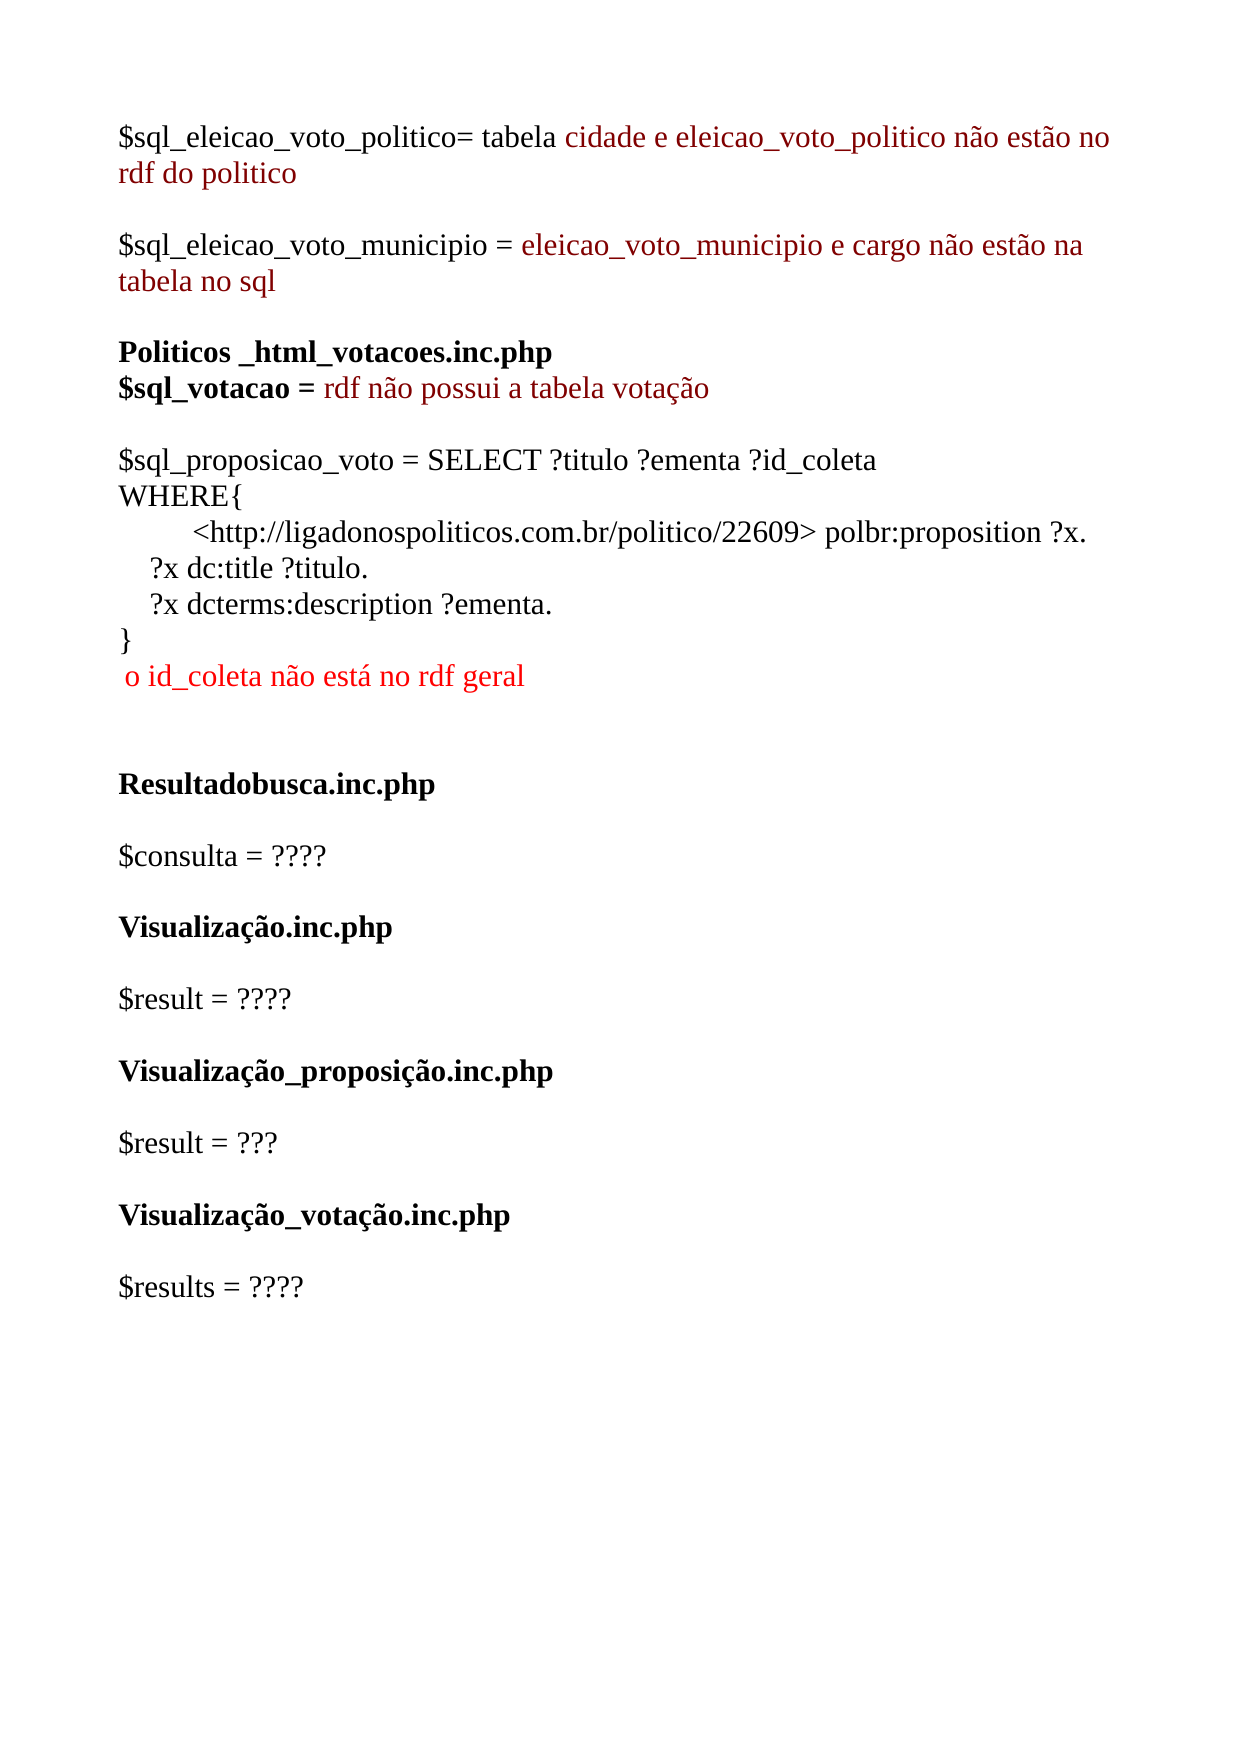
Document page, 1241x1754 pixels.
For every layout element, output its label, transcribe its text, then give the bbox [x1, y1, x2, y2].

text Visualização_votação.inc.php [118, 1196, 1122, 1232]
text WHERE{ [118, 477, 1122, 513]
text Visualização.inc.php [118, 909, 1122, 945]
text $sql_eleicao_voto_politico= tabela cidade e eleicao_voto_politico não estão no rdf do politico [118, 118, 1122, 190]
text Visualização_proposição.inc.php [118, 1052, 1122, 1088]
text o id_coleta não está no rdf geral [118, 657, 1122, 693]
text $result = ???? [118, 981, 1122, 1017]
text ?x dcterms:description ?ementa. [118, 585, 1122, 621]
text Resultadobusca.inc.php [118, 765, 1122, 801]
text $sql_votacao = rdf não possui a tabela votação [118, 370, 1122, 406]
text Politicos _html_votacoes.inc.php [118, 334, 1122, 370]
text ?x dc:title ?titulo. [118, 549, 1122, 585]
text $consulta = ???? [118, 837, 1122, 873]
text } [118, 621, 1122, 657]
text $sql_proposicao_voto = SELECT ?titulo ?ementa ?id_coleta [118, 442, 1122, 477]
text $results = ???? [118, 1268, 1122, 1304]
text <http://ligadonospoliticos.com.br/politico/22609> polbr:proposition ?x. [118, 513, 1122, 549]
text $sql_eleicao_voto_municipio = eleicao_voto_municipio e cargo não estão na tabela no sql [118, 226, 1122, 298]
text $result = ??? [118, 1124, 1122, 1160]
